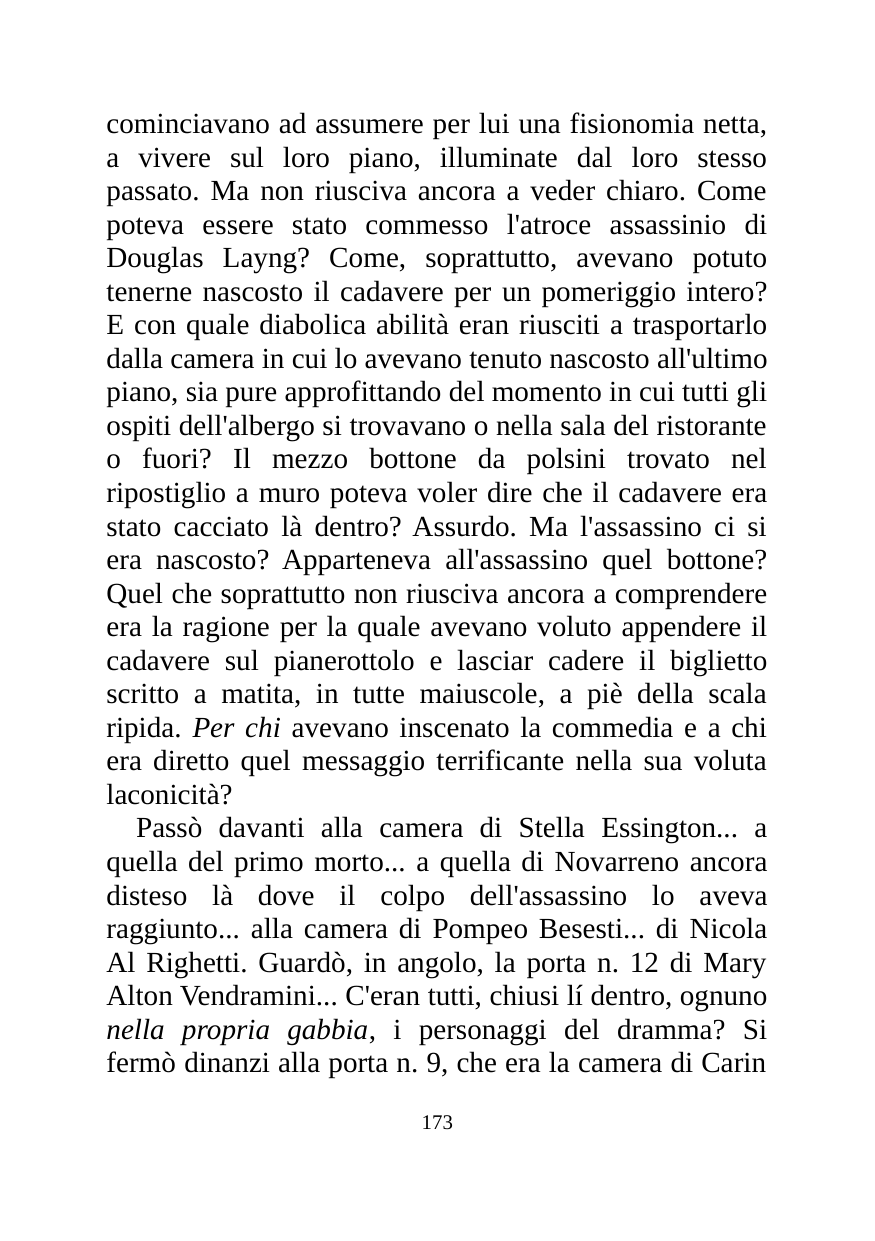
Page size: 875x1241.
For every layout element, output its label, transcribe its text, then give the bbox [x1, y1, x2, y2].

text Passò davanti alla camera di Stella Essington... a quella del primo morto... a quella di Novarreno ancora disteso là dove il colpo dell'assassino lo aveva raggiunto... alla camera di Pompeo Besesti... di Nicola Al Righetti. Guardò, in angolo, la porta n. 12 di Mary Alton Vendramini... C'eran tutti, chiusi lí dentro, ognuno nella propria gabbia, i personaggi del dramma? Si fermò dinanzi alla porta n. 9, che era la camera di Carin [106, 811, 768, 1079]
text cominciavano ad assumere per lui una fisionomia netta, a vivere sul loro piano, illuminate dal loro stesso passato. Ma non riusciva ancora a veder chiaro. Come poteva essere stato commesso l'atroce assassinio di Douglas Layng? Come, soprattutto, avevano potuto tenerne nascosto il cadavere per un pomeriggio intero? E con quale diabolica abilità eran riusciti a trasportarlo dalla camera in cui lo avevano tenuto nascosto all'ultimo piano, sia pure approfittando del momento in cui tutti gli ospiti dell'albergo si trovavano o nella sala del ristorante o fuori? Il mezzo bottone da polsini trovato nel ripostiglio a muro poteva voler dire che il cadavere era stato cacciato là dentro? Assurdo. Ma l'assassino ci si era nascosto? Apparteneva all'assassino quel bottone? Quel che soprattutto non riusciva ancora a comprendere era la ragione per la quale avevano voluto appendere il cadavere sul pianerottolo e lasciar cadere il biglietto scritto a matita, in tutte maiuscole, a piè della scala ripida. Per chi avevano inscenato la commedia e a chi era diretto quel messaggio terrificante nella sua voluta laconicità? [106, 106, 768, 811]
